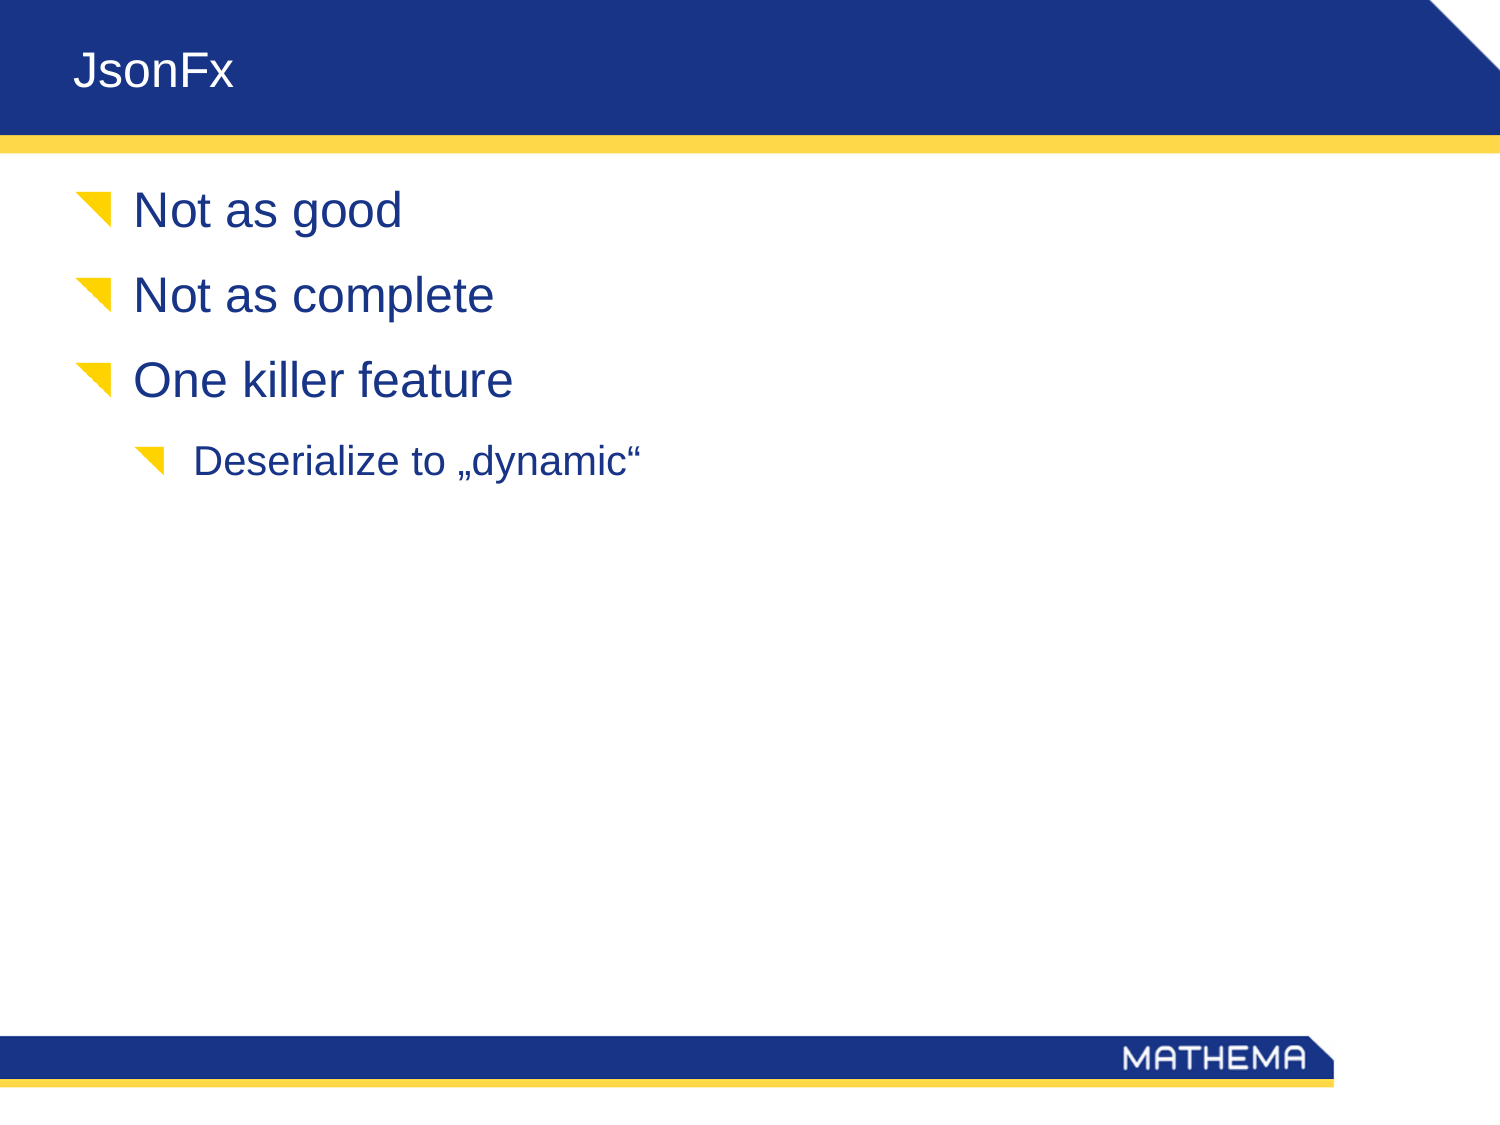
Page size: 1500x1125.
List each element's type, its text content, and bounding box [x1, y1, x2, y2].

picture [0, 0, 1500, 1125]
title JsonFx [73, 40, 1276, 100]
list Not as good Not as complete One killer feature Deserialize to „dynamic“ [75, 181, 1426, 1008]
